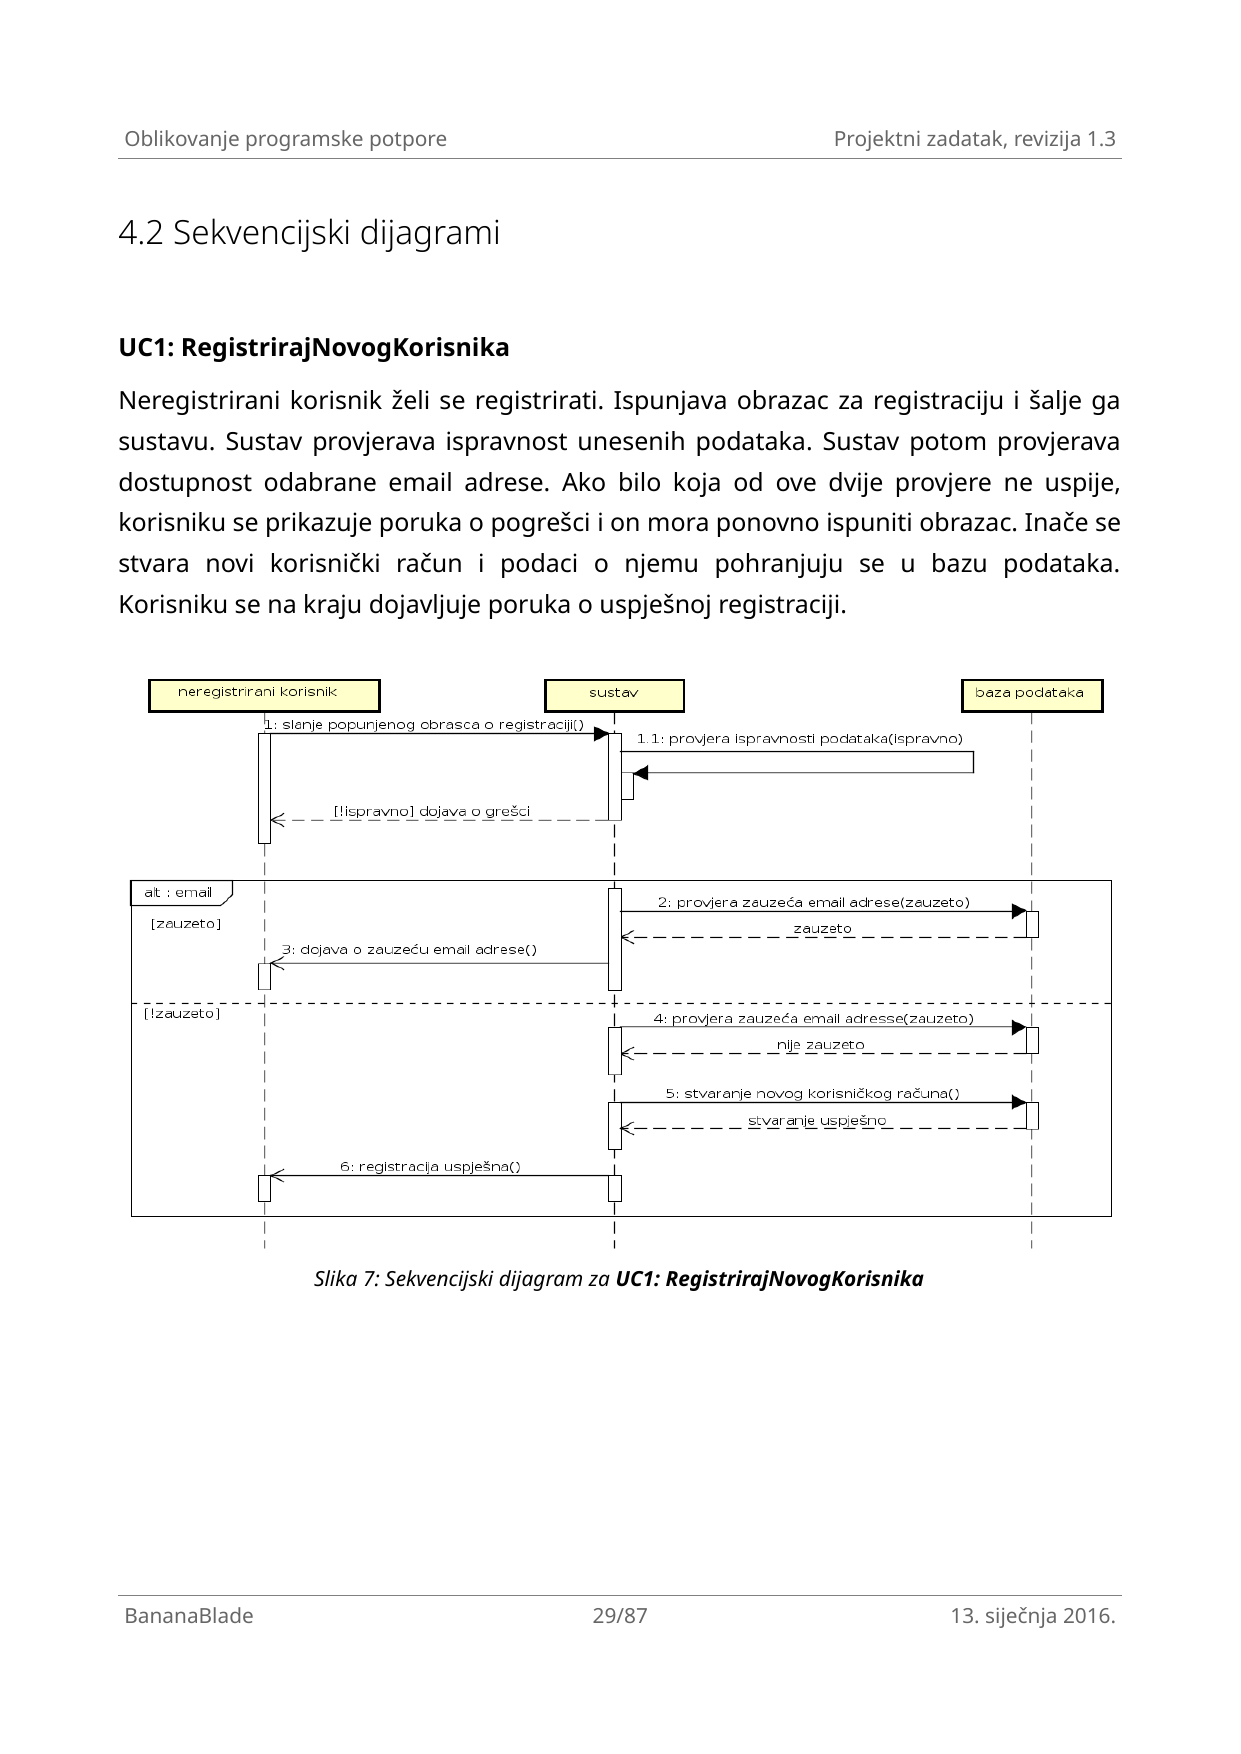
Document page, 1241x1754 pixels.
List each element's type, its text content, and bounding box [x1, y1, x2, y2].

subtitle 4.2 Sekvencijski dijagrami [118, 209, 1122, 254]
text Slika 7: Sekvencijski dijagram za UC1: RegistrirajNovogKorisnika [118, 1259, 1122, 1293]
picture [118, 669, 1123, 1259]
text Neregistrirani korisnik želi se registrirati. Ispunjava obrazac za registraciju i šalje ga sustavu. Sustav provjerava ispravnost unesenih podataka. Sustav potom provjerava dostupnost odabrane email adrese. Ako bilo koja od ove dvije provjere ne uspije, korisniku se prikazuje poruka o pogrešci i on mora ponovno ispuniti obrazac. Inače se stvara novi korisnički račun i podaci o njemu pohranjuju se u bazu podataka. Korisniku se na kraju dojavljuje poruka o uspješnoj registraciji. [118, 382, 1122, 621]
subtitle UC1: RegistrirajNovogKorisnika [118, 329, 1122, 363]
